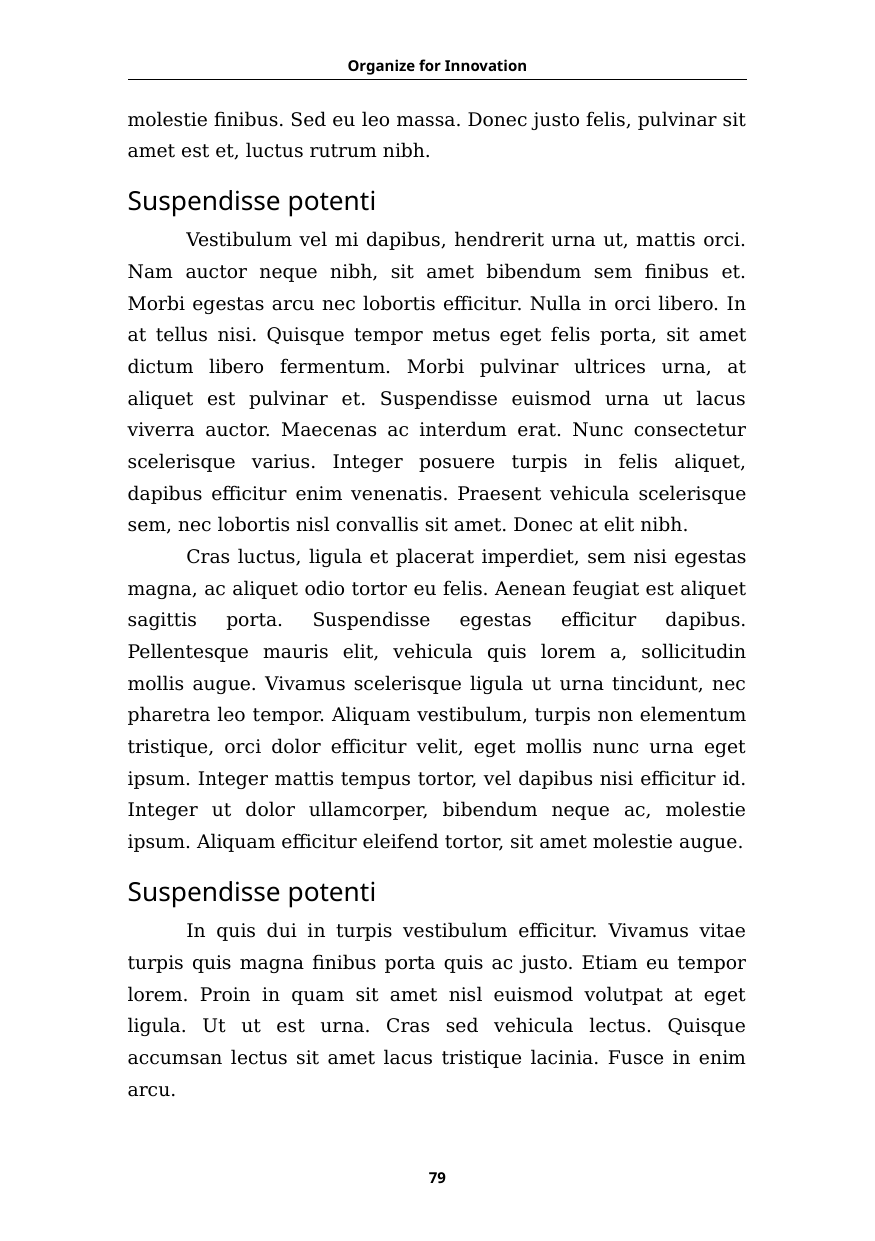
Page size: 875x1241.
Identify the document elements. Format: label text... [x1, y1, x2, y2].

text In quis dui in turpis vestibulum efficitur. Vivamus vitae turpis quis magna finibus porta quis ac justo. Etiam eu tempor lorem. Proin in quam sit amet nisl euismod volutpat at eget ligula. Ut ut est urna. Cras sed vehicula lectus. Quisque accumsan lectus sit amet lacus tristique lacinia. Fusce in enim arcu. [127, 920, 747, 1100]
subtitle Suspendisse potenti [127, 877, 747, 908]
text Cras luctus, ligula et placerat imperdiet, sem nisi egestas magna, ac aliquet odio tortor eu felis. Aenean feugiat est aliquet sagittis porta. Suspendisse egestas efficitur dapibus. Pellentesque mauris elit, vehicula quis lorem a, sollicitudin mollis augue. Vivamus scelerisque ligula ut urna tincidunt, nec pharetra leo tempor. Aliquam vestibulum, turpis non elementum tristique, orci dolor efficitur velit, eget mollis nunc urna eget ipsum. Integer mattis tempus tortor, vel dapibus nisi efficitur id. Integer ut dolor ullamcorper, bibendum neque ac, molestie ipsum. Aliquam efficitur eleifend tortor, sit amet molestie augue. [127, 546, 747, 853]
text molestie finibus. Sed eu leo massa. Donec justo felis, pulvinar sit amet est et, luctus rutrum nibh. [127, 109, 747, 162]
text Vestibulum vel mi dapibus, hendrerit urna ut, mattis orci. Nam auctor neque nibh, sit amet bibendum sem finibus et. Morbi egestas arcu nec lobortis efficitur. Nulla in orci libero. In at tellus nisi. Quisque tempor metus eget felis porta, sit amet dictum libero fermentum. Morbi pulvinar ultrices urna, at aliquet est pulvinar et. Suspendisse euismod urna ut lacus viverra auctor. Maecenas ac interdum erat. Nunc consectetur scelerisque varius. Integer posuere turpis in felis aliquet, dapibus efficitur enim venenatis. Praesent vehicula scelerisque sem, nec lobortis nisl convallis sit amet. Donec at elit nibh. [127, 229, 747, 536]
subtitle Suspendisse potenti [127, 187, 747, 217]
